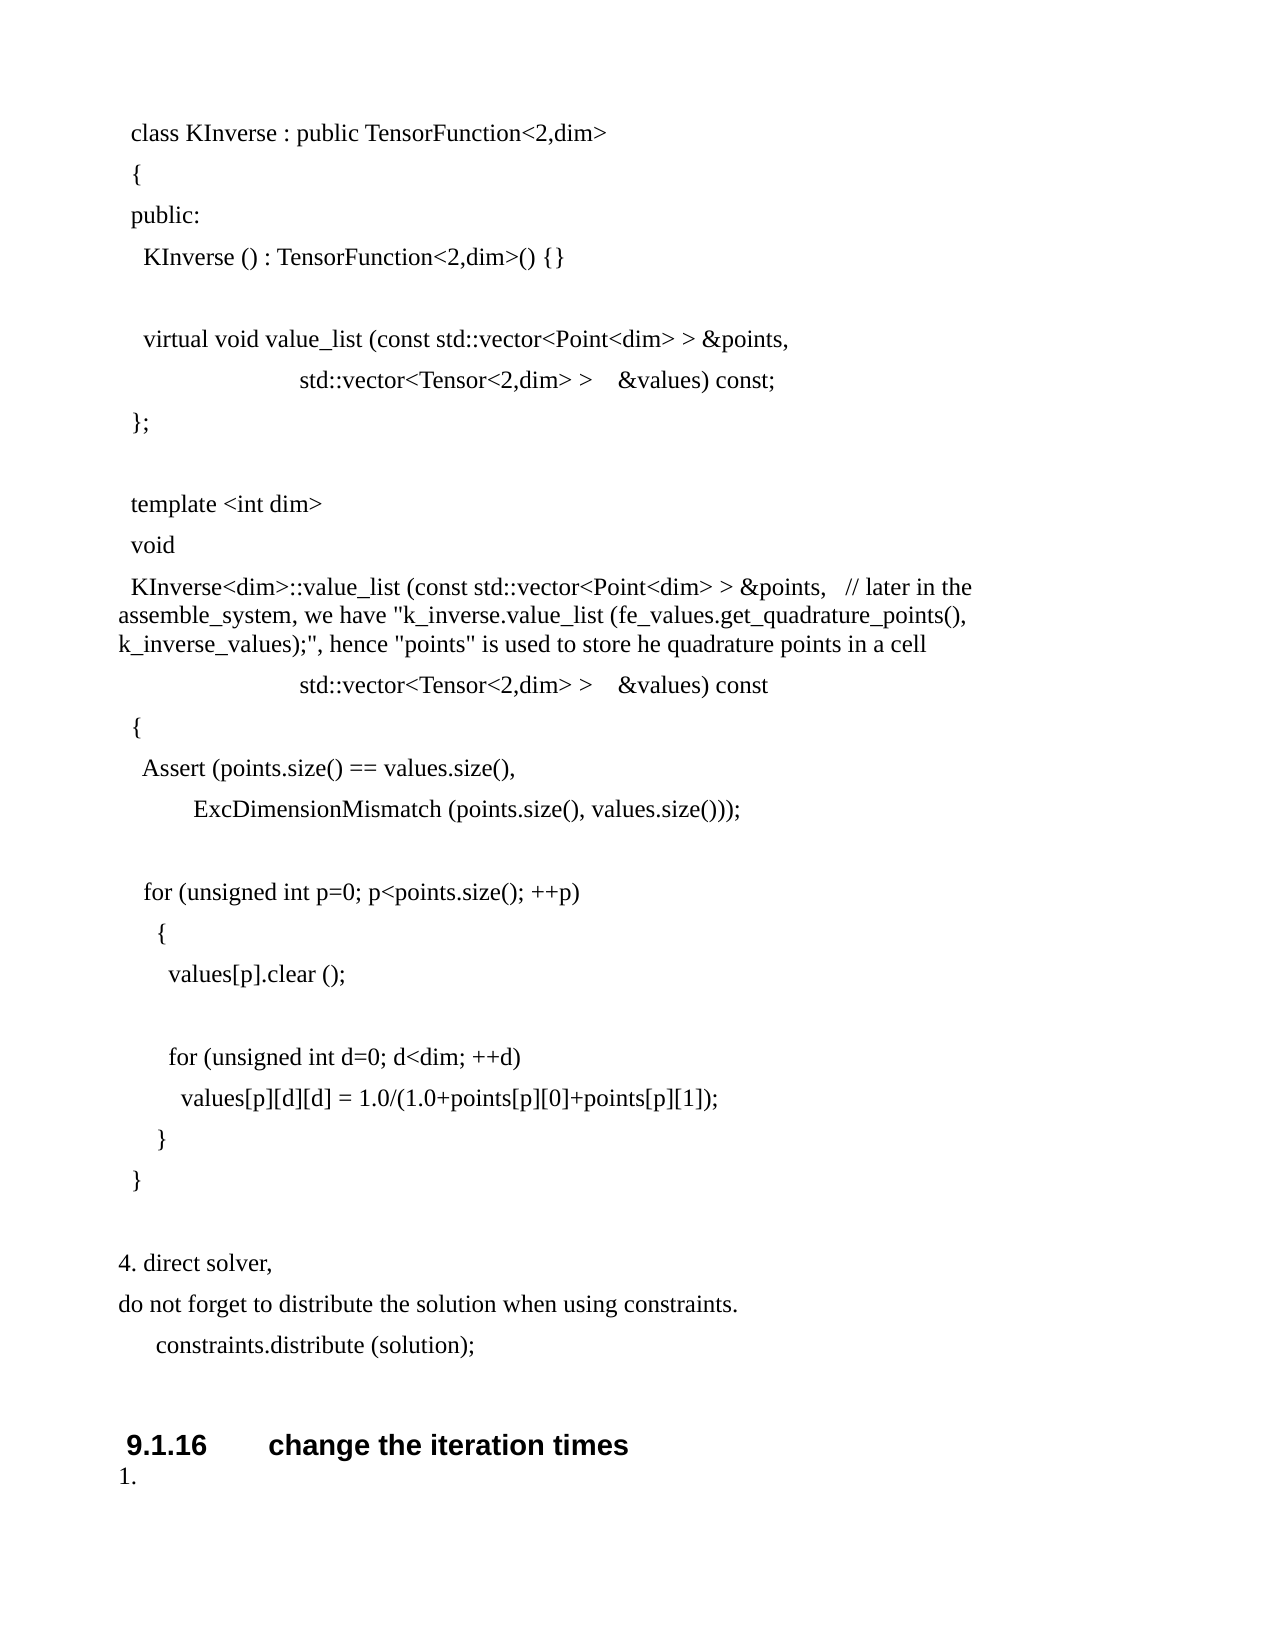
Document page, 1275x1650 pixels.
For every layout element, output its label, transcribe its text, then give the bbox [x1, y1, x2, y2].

text std::vector<Tensor<2,dim> > &values) const [118, 671, 1157, 699]
text public: [118, 201, 1157, 229]
text Assert (points.size() == values.size(), [118, 753, 1157, 782]
subtitle change the iteration times [118, 1428, 1157, 1461]
text } [118, 1166, 1157, 1194]
text for (unsigned int p=0; p<points.size(); ++p) [118, 877, 1157, 906]
text KInverse () : TensorFunction<2,dim>() {} [118, 242, 1157, 271]
text do not forget to distribute the solution when using constraints. [118, 1289, 1157, 1318]
text class KInverse : public TensorFunction<2,dim> [118, 118, 1157, 147]
text constraints.distribute (solution); [118, 1331, 1157, 1359]
text 4. direct solver, [118, 1248, 1157, 1277]
text } [118, 1124, 1157, 1153]
text { [118, 159, 1157, 188]
text }; [118, 407, 1157, 436]
text { [118, 712, 1157, 741]
text template <int dim> [118, 489, 1157, 518]
text 1. [118, 1461, 1157, 1490]
text for (unsigned int d=0; d<dim; ++d) [118, 1042, 1157, 1071]
text { [118, 918, 1157, 947]
text values[p].clear (); [118, 959, 1157, 988]
text std::vector<Tensor<2,dim> > &values) const; [118, 366, 1157, 394]
text void [118, 531, 1157, 559]
text ExcDimensionMismatch (points.size(), values.size())); [118, 794, 1157, 823]
text values[p][d][d] = 1.0/(1.0+points[p][0]+points[p][1]); [118, 1083, 1157, 1112]
text virtual void value_list (const std::vector<Point<dim> > &points, [118, 324, 1157, 353]
text KInverse<dim>::value_list (const std::vector<Point<dim> > &points, // later in the assemble_system, we have "k_inverse.value_list (fe_values.get_quadrature_points(), k_inverse_values);", hence "points" is used to store he quadrature points in a cell [118, 572, 1157, 658]
